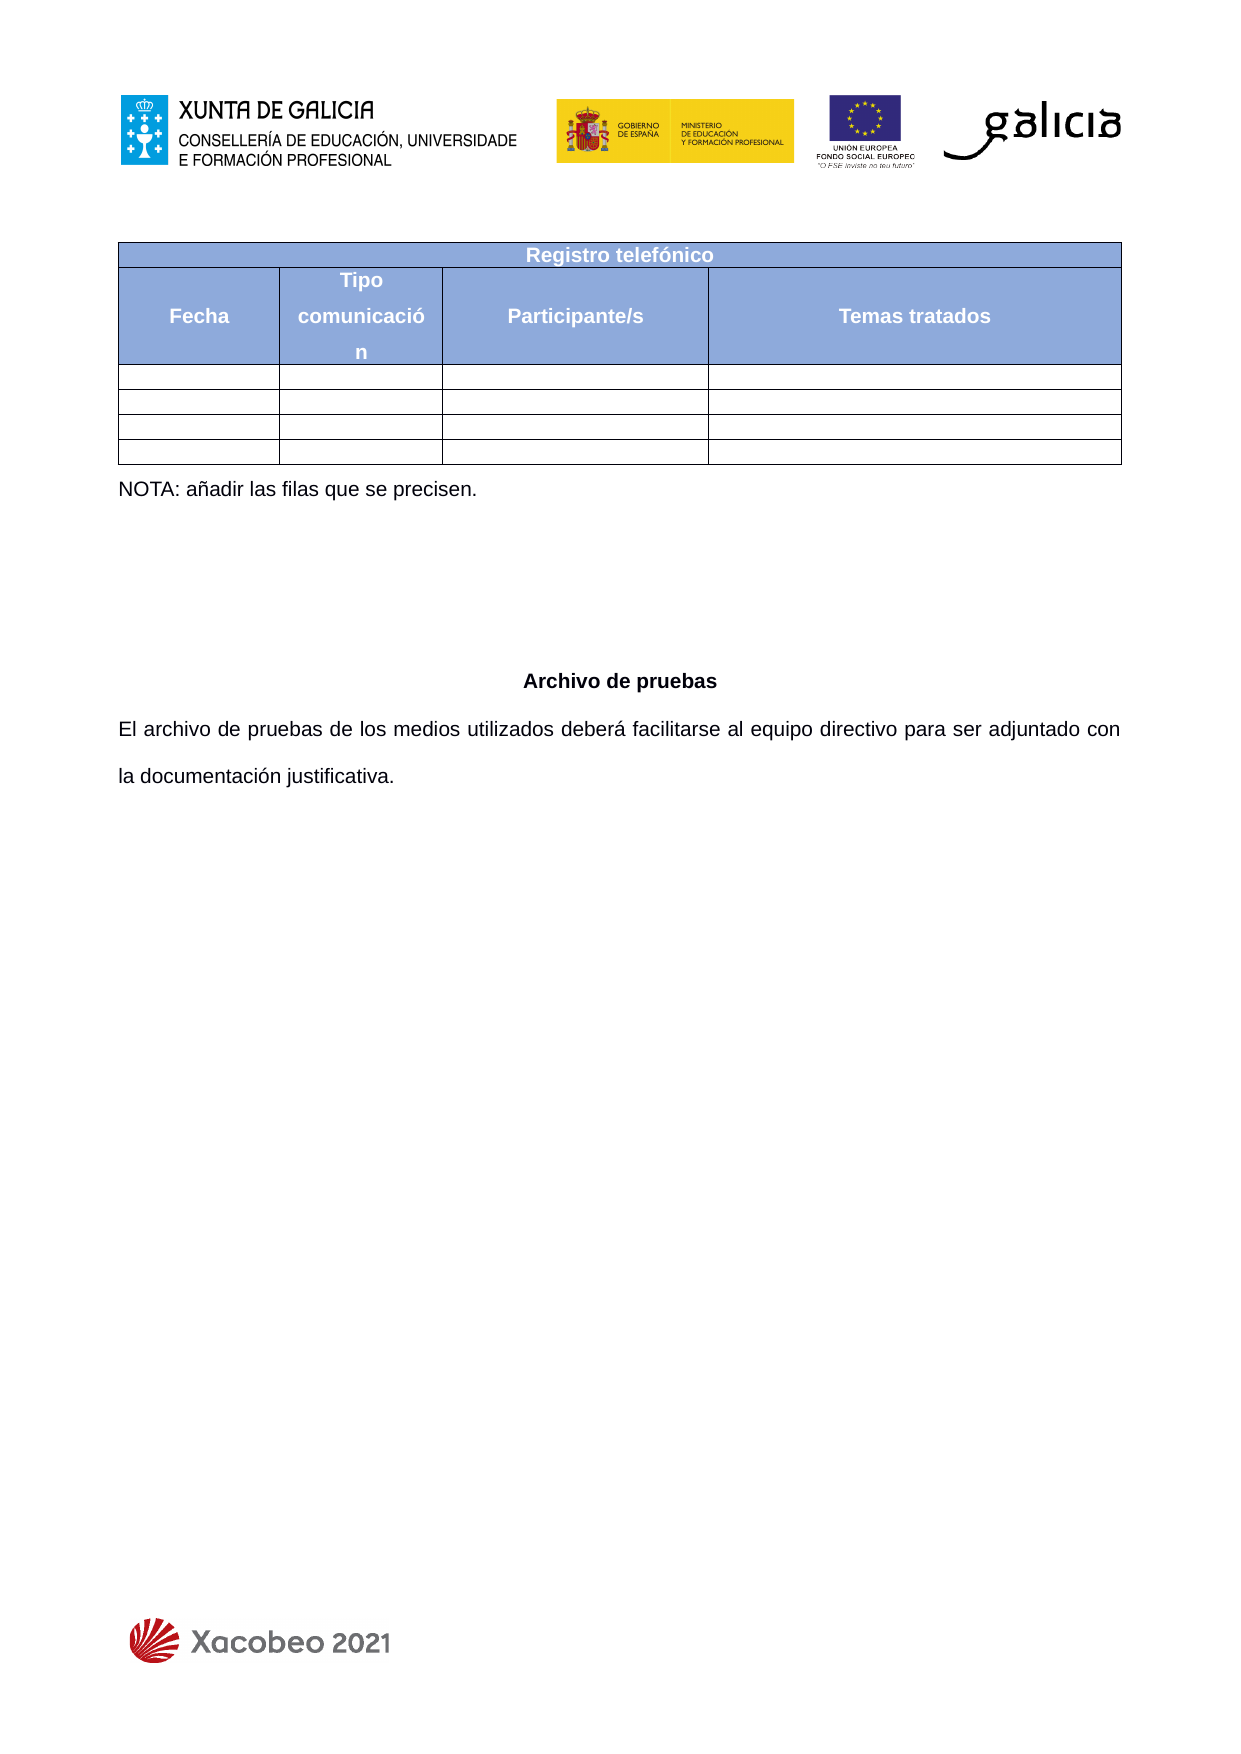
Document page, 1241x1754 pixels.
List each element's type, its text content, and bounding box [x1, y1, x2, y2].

table_cell [280, 390, 442, 414]
table_cell Tipo comunicación [280, 268, 442, 364]
table_cell [119, 390, 279, 414]
table_header Registro telefónico [119, 243, 1121, 267]
picture [121, 95, 517, 166]
table_cell [709, 415, 1121, 439]
table_cell [119, 440, 279, 464]
table_cell [709, 390, 1121, 414]
picture [816, 95, 915, 168]
table_cell [709, 365, 1121, 389]
table_cell Temas tratados [709, 268, 1121, 364]
table_cell [280, 415, 442, 439]
table_cell [119, 365, 279, 389]
table_cell [280, 365, 442, 389]
text NOTA: añadir las filas que se precisen. [118, 477, 1122, 501]
picture [556, 99, 795, 163]
table_cell [280, 440, 442, 464]
picture [943, 101, 1121, 160]
table_cell [443, 365, 708, 389]
table_cell Fecha [119, 268, 279, 364]
table_cell [709, 440, 1121, 464]
table_cell [443, 415, 708, 439]
picture [141, 125, 148, 132]
text Archivo de pruebas [118, 668, 1122, 692]
picture [155, 145, 161, 152]
picture [155, 130, 161, 137]
picture [129, 1618, 389, 1663]
picture [137, 135, 152, 157]
picture [128, 130, 134, 137]
picture [128, 145, 134, 152]
table_cell [443, 390, 708, 414]
table_cell Participante/s [443, 268, 708, 364]
table_cell [443, 440, 708, 464]
text El archivo de pruebas de los medios utilizados deberá facilitarse al equipo directivo para ser adjuntado con la documentación justificativa. [118, 716, 1122, 788]
table_cell [119, 415, 279, 439]
